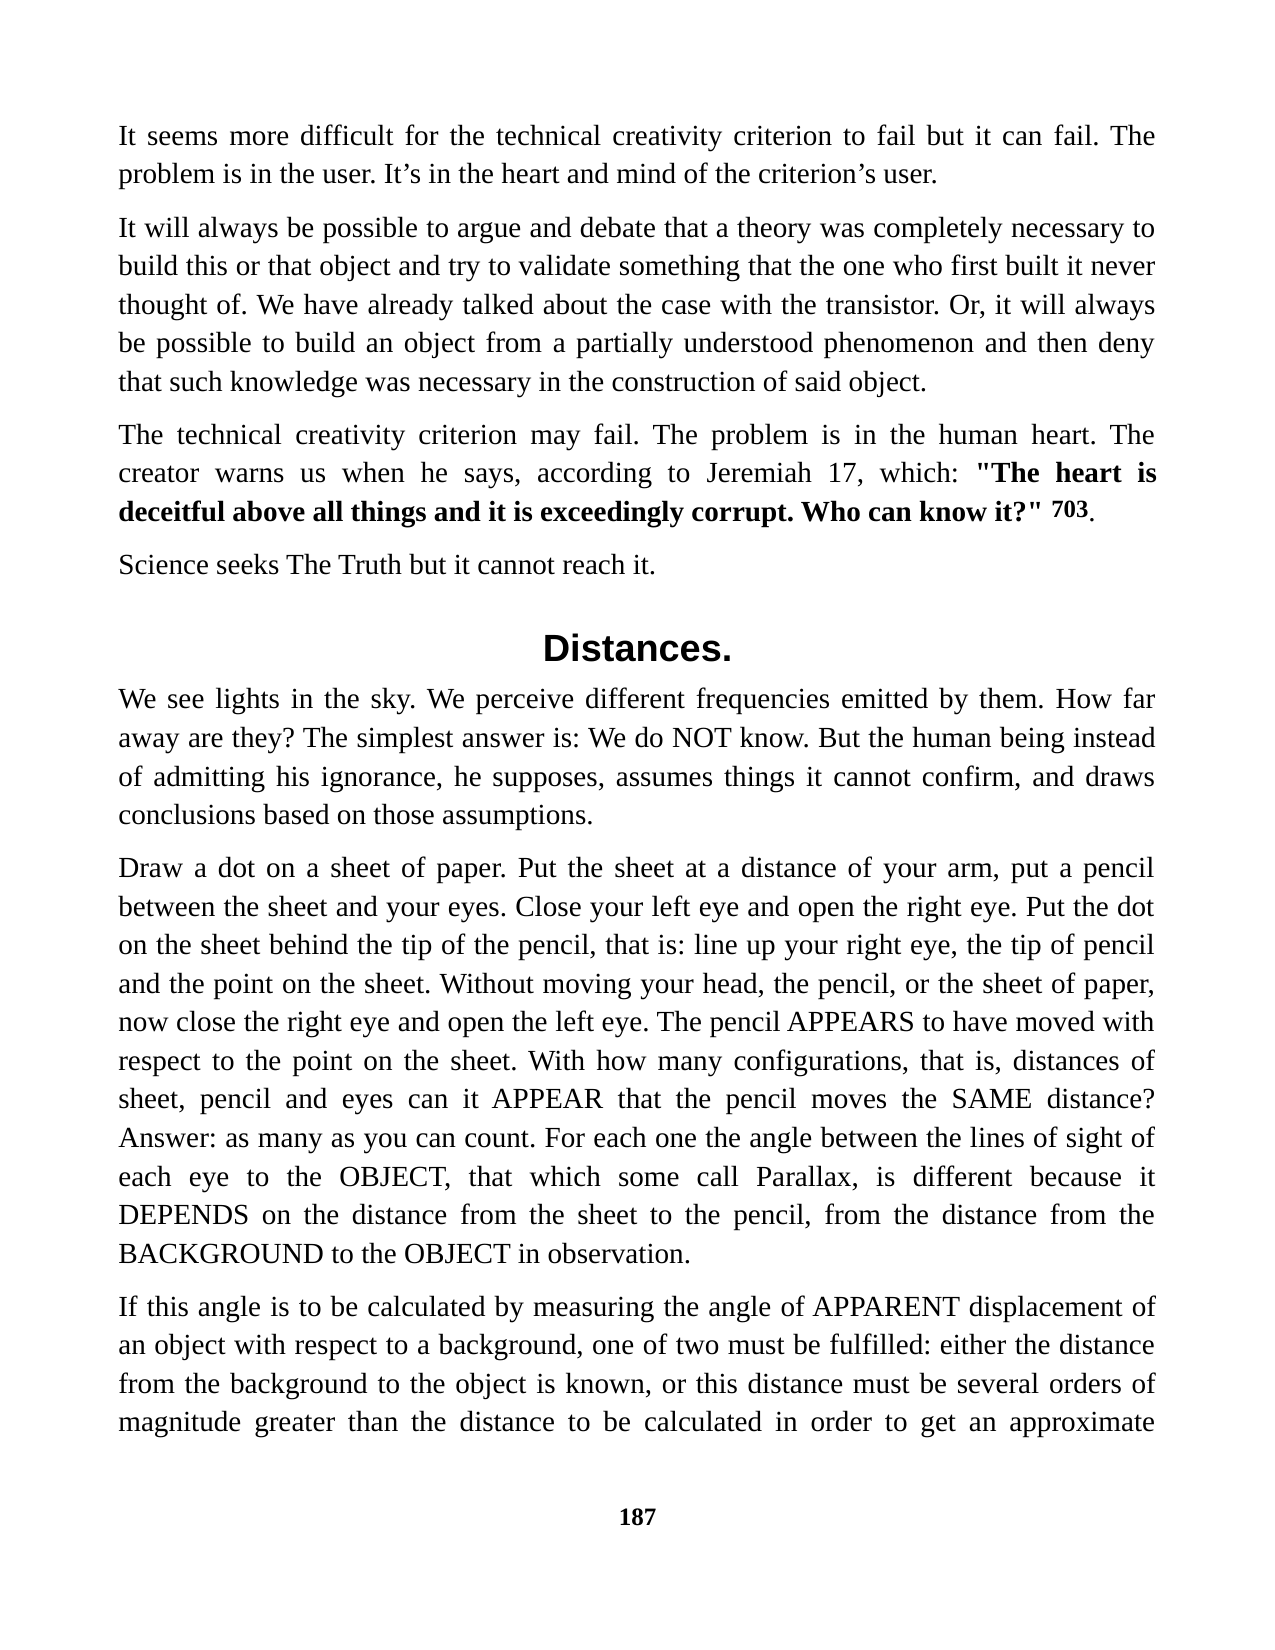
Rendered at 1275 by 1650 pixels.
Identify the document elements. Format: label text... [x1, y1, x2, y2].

text Science seeks The Truth but it cannot reach it. [118, 547, 1157, 581]
text The technical creativity criterion may fail. The problem is in the human heart. The creator warns us when he says, according to Jeremiah 17, which: "The heart is deceitful above all things and it is exceedingly corrupt. Who can know it?" . [118, 417, 1157, 528]
text We see lights in the sky. We perceive different frequencies emitted by them. How far away are they? The simplest answer is: We do NOT know. But the human being instead of admitting his ignorance, he supposes, assumes things it cannot confirm, and draws conclusions based on those assumptions. [118, 682, 1157, 831]
text It seems more difficult for the technical creativity criterion to fail but it can fail. The problem is in the user. It’s in the heart and mind of the criterion’s user. [118, 118, 1157, 190]
text If this angle is to be calculated by measuring the angle of APPARENT displacement of an object with respect to a background, one of two must be fulfilled: either the distance from the background to the object is known, or this distance must be several orders of magnitude greater than the distance to be calculated in order to get an approximate [118, 1289, 1157, 1438]
subtitle Distances. [118, 625, 1157, 669]
text It will always be possible to argue and debate that a theory was completely necessary to build this or that object and try to validate something that the one who first built it never thought of. We have already talked about the case with the transistor. Or, it will always be possible to build an object from a partially understood phenomenon and then deny that such knowledge was necessary in the construction of said object. [118, 210, 1157, 397]
text Draw a dot on a sheet of paper. Put the sheet at a distance of your arm, put a pencil between the sheet and your eyes. Close your left eye and open the right eye. Put the dot on the sheet behind the tip of the pencil, that is: line up your right eye, the tip of pencil and the point on the sheet. Without moving your head, the pencil, or the sheet of paper, now close the right eye and open the left eye. The pencil APPEARS to have moved with respect to the point on the sheet. With how many configurations, that is, distances of sheet, pencil and eyes can it APPEAR that the pencil moves the SAME distance? Answer: as many as you can count. For each one the angle between the lines of sight of each eye to the OBJECT, that which some call Parallax, is different because it DEPENDS on the distance from the sheet to the pencil, from the distance from the BACKGROUND to the OBJECT in observation. [118, 850, 1157, 1269]
